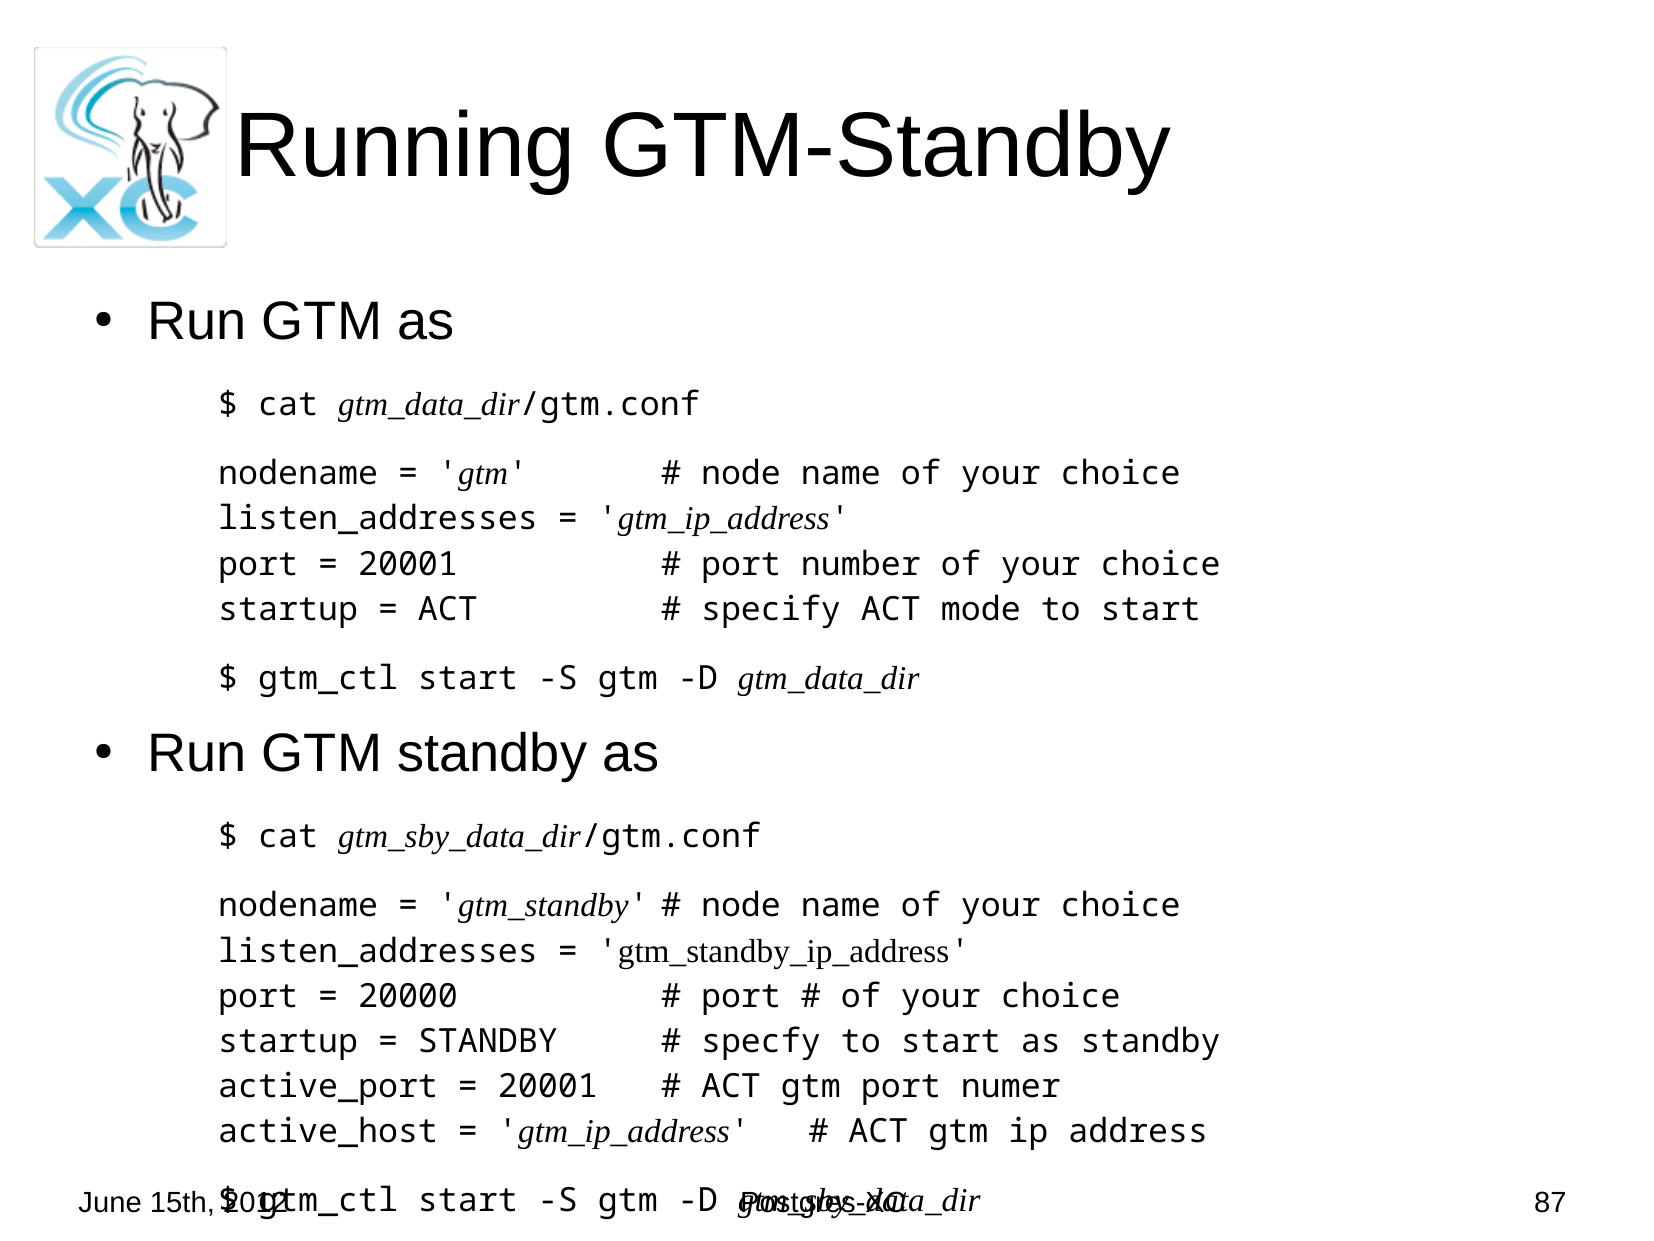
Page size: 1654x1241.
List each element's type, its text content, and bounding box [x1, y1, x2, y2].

title Running GTM-Standby [234, 40, 1599, 248]
list Run GTM as $ cat gtm_data_dir/gtm.conf nodename = 'gtm' # node name of your choice listen_addresses = 'gtm_ip_address' port = 20001 # port number of your choice startup = ACT # specify ACT mode to start $ gtm_ctl start -S gtm -D gtm_data_dir Run GTM standby as $ cat gtm_sby_data_dir/gtm.conf nodename = 'gtm_standby' # node name of your choice listen_addresses = 'gtm_standby_ip_address' port = 20000 # port # of your choice startup = STANDBY # specfy to start as standby active_port = 20001 # ACT gtm port numer active_host = 'gtm_ip_address' # ACT gtm ip address $ gtm_ctl start -S gtm -D gtm_sby_data_dir [76, 290, 1565, 1109]
picture [34, 47, 227, 248]
